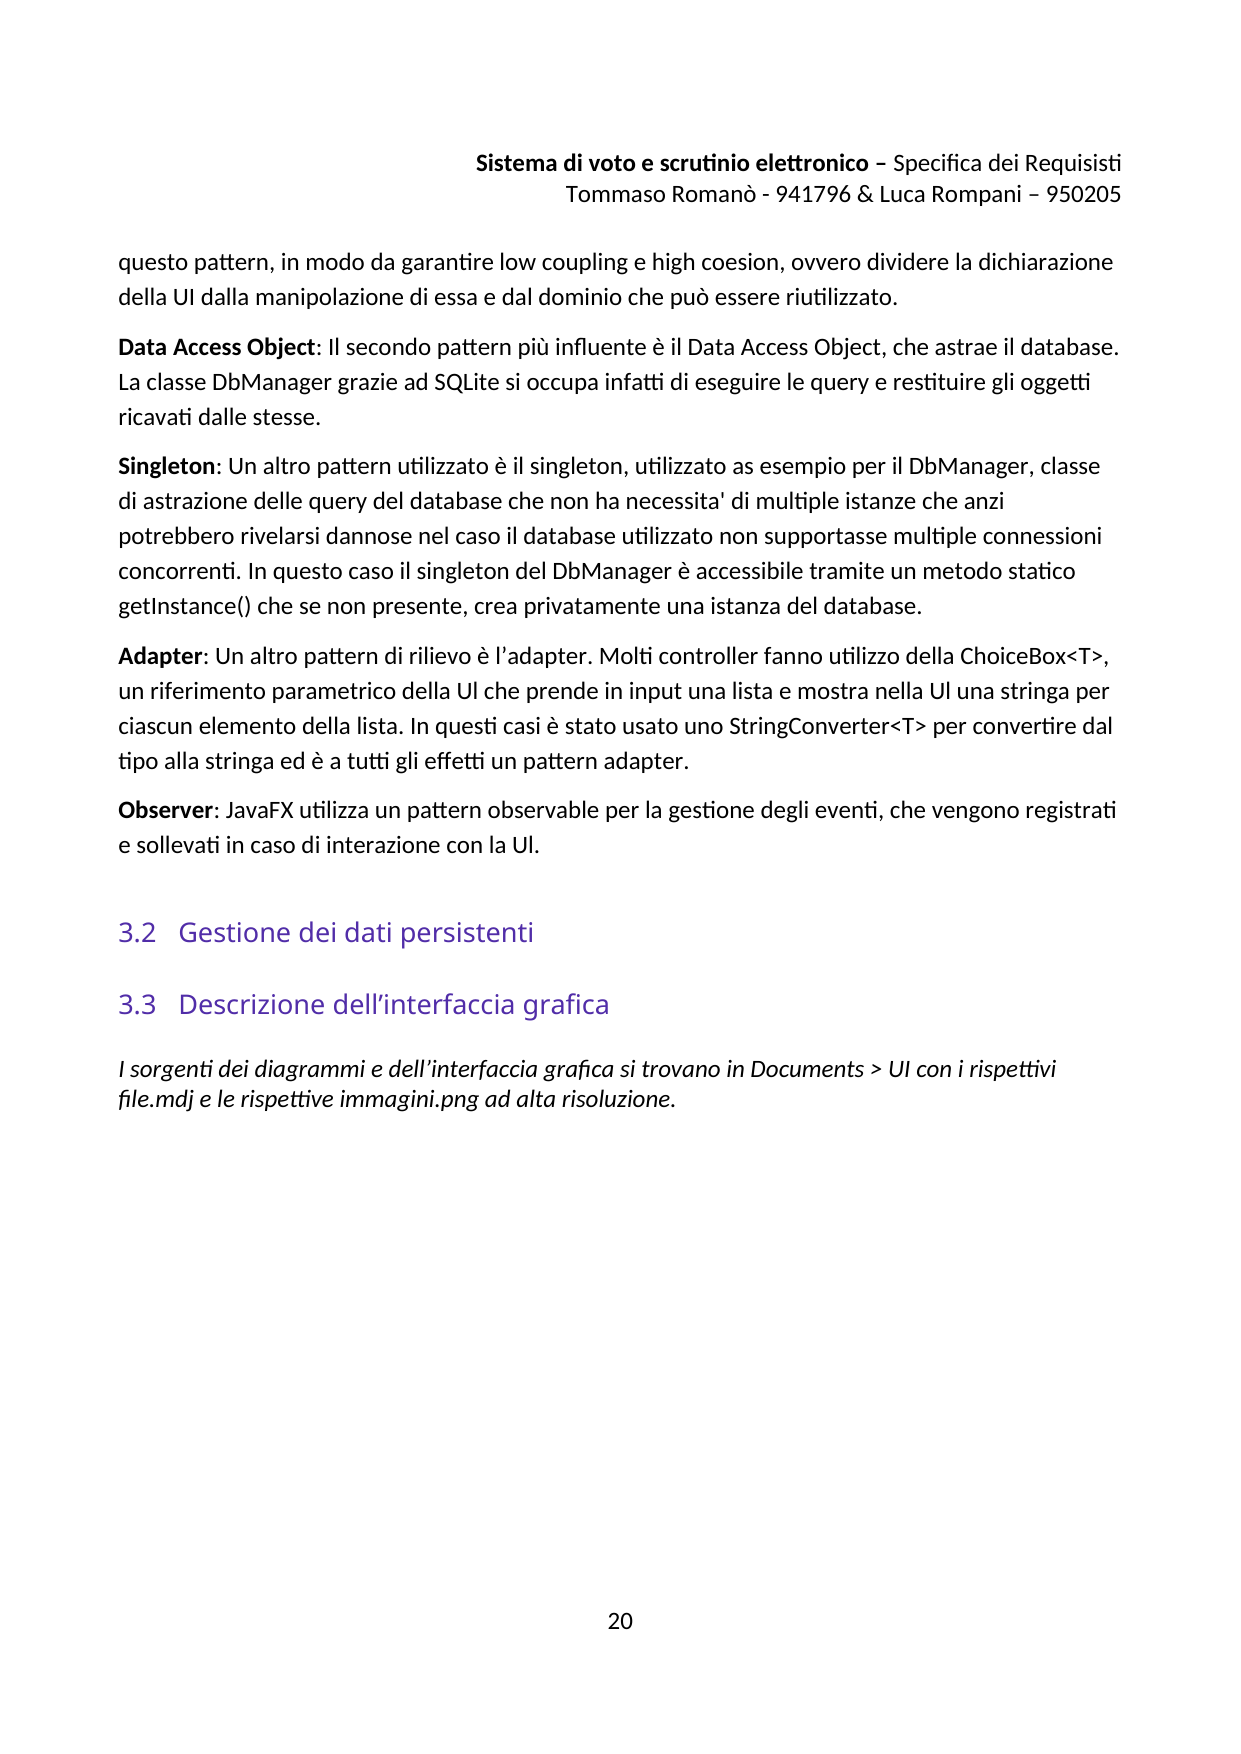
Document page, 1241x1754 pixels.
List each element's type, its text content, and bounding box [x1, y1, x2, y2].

text Observer: JavaFX utilizza un pattern observable per la gestione degli eventi, che vengono registrati e sollevati in caso di interazione con la Ul. [118, 794, 1122, 860]
text Data Access Object: Il secondo pattern più influente è il Data Access Object, che astrae il database. La classe DbManager grazie ad SQLite si occupa infatti di eseguire le query e restituire gli oggetti ricavati dalle stesse. [118, 331, 1122, 431]
text Adapter: Un altro pattern di rilievo è l’adapter. Molti controller fanno utilizzo della ChoiceBox<T>, un riferimento parametrico della Ul che prende in input una lista e mostra nella Ul una stringa per ciascun elemento della lista. In questi casi è stato usato uno StringConverter<T> per convertire dal tipo alla stringa ed è a tutti gli effetti un pattern adapter. [118, 640, 1122, 775]
text Singleton: Un altro pattern utilizzato è il singleton, utilizzato as esempio per il DbManager, classe di astrazione delle query del database che non ha necessita' di multiple istanze che anzi potrebbero rivelarsi dannose nel caso il database utilizzato non supportasse multiple connessioni concorrenti. In questo caso il singleton del DbManager è accessibile tramite un metodo statico getInstance() che se non presente, crea privatamente una istanza del database. [118, 450, 1122, 621]
subtitle Descrizione dell’interfaccia grafica [118, 985, 1122, 1022]
text questo pattern, in modo da garantire low coupling e high coesion, ovvero dividere la dichiarazione della UI dalla manipolazione di essa e dal dominio che può essere riutilizzato. [118, 246, 1122, 312]
text I sorgenti dei diagrammi e dell’interfaccia grafica si trovano in Documents > UI con i rispettivi file.mdj e le rispettive immagini.png ad alta risoluzione. [118, 1053, 1122, 1114]
subtitle Gestione dei dati persistenti [118, 914, 1122, 951]
